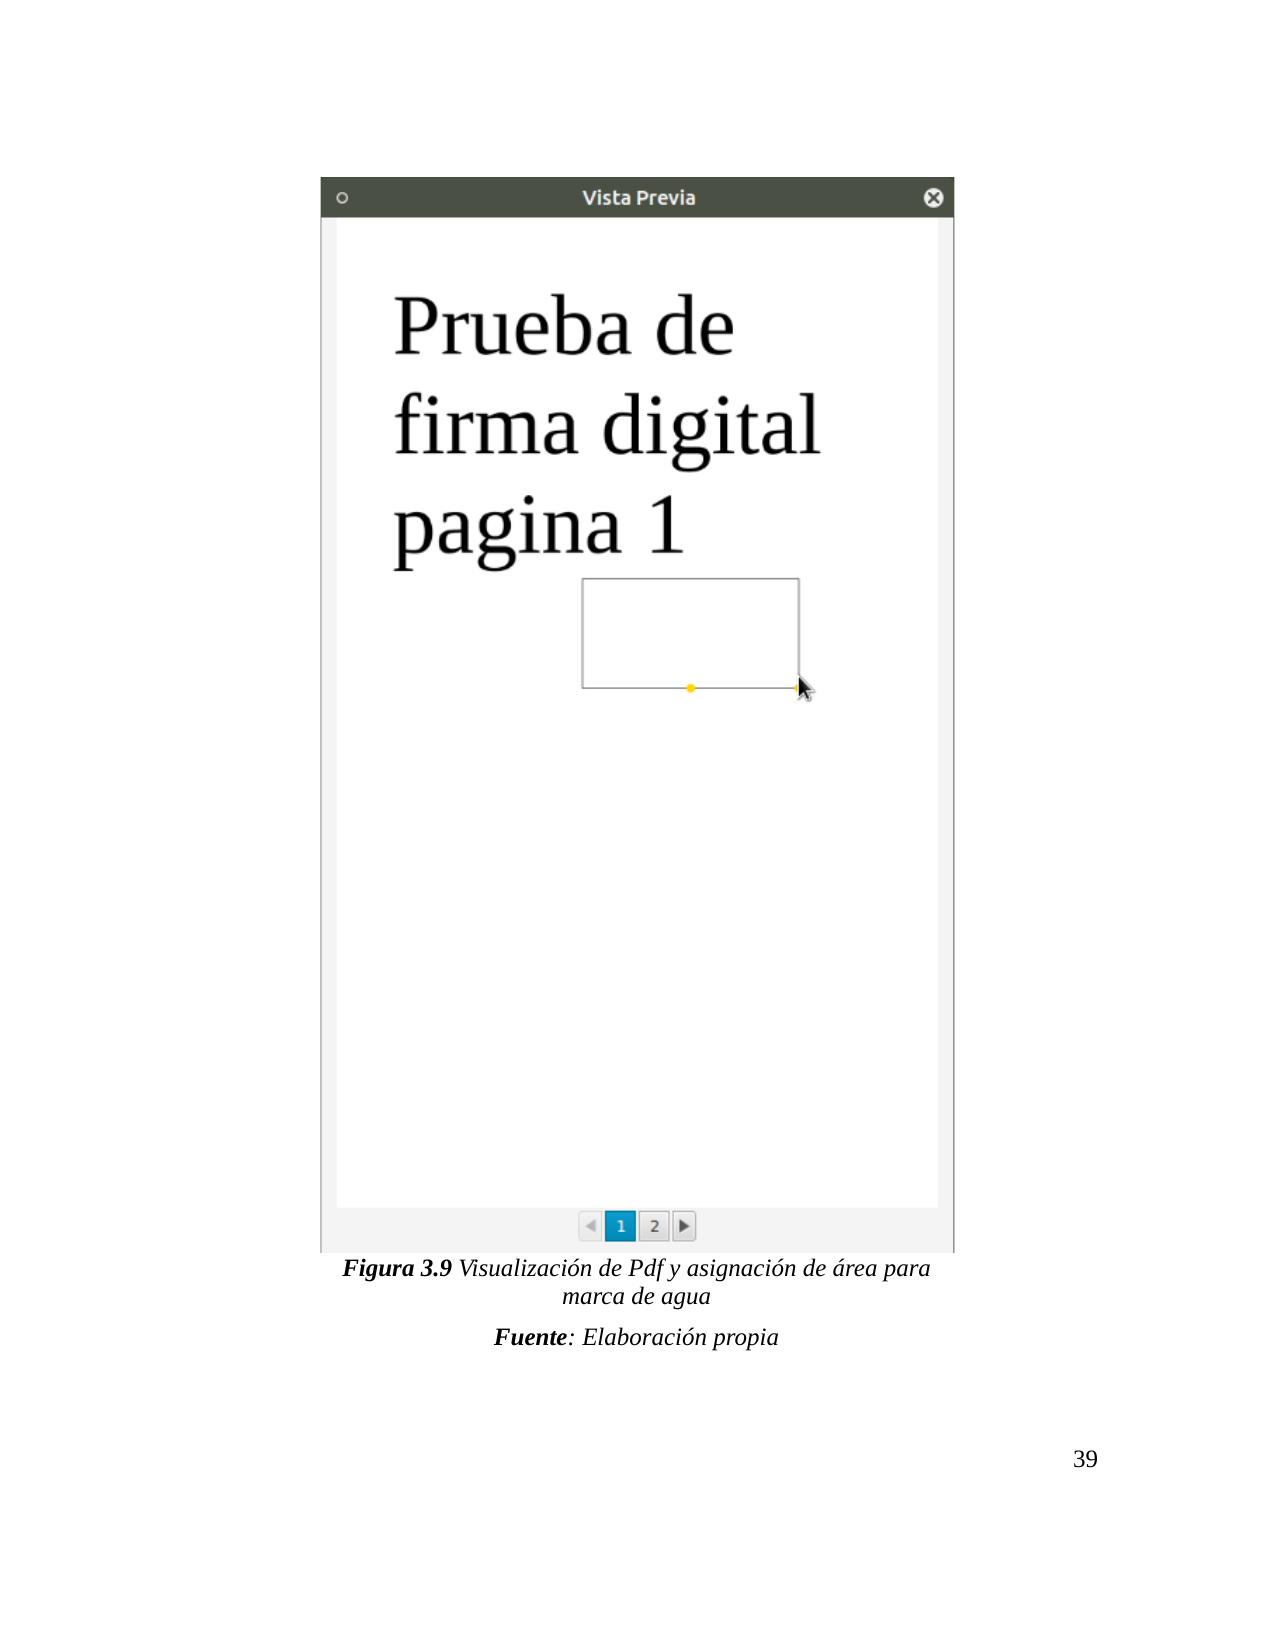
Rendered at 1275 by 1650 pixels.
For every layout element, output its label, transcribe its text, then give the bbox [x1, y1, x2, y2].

text Fuente: Elaboración propia [317, 1322, 958, 1351]
text Figura 3.9 Visualización de Pdf y asignación de área para marca de agua [317, 1253, 958, 1310]
picture [320, 177, 955, 1253]
